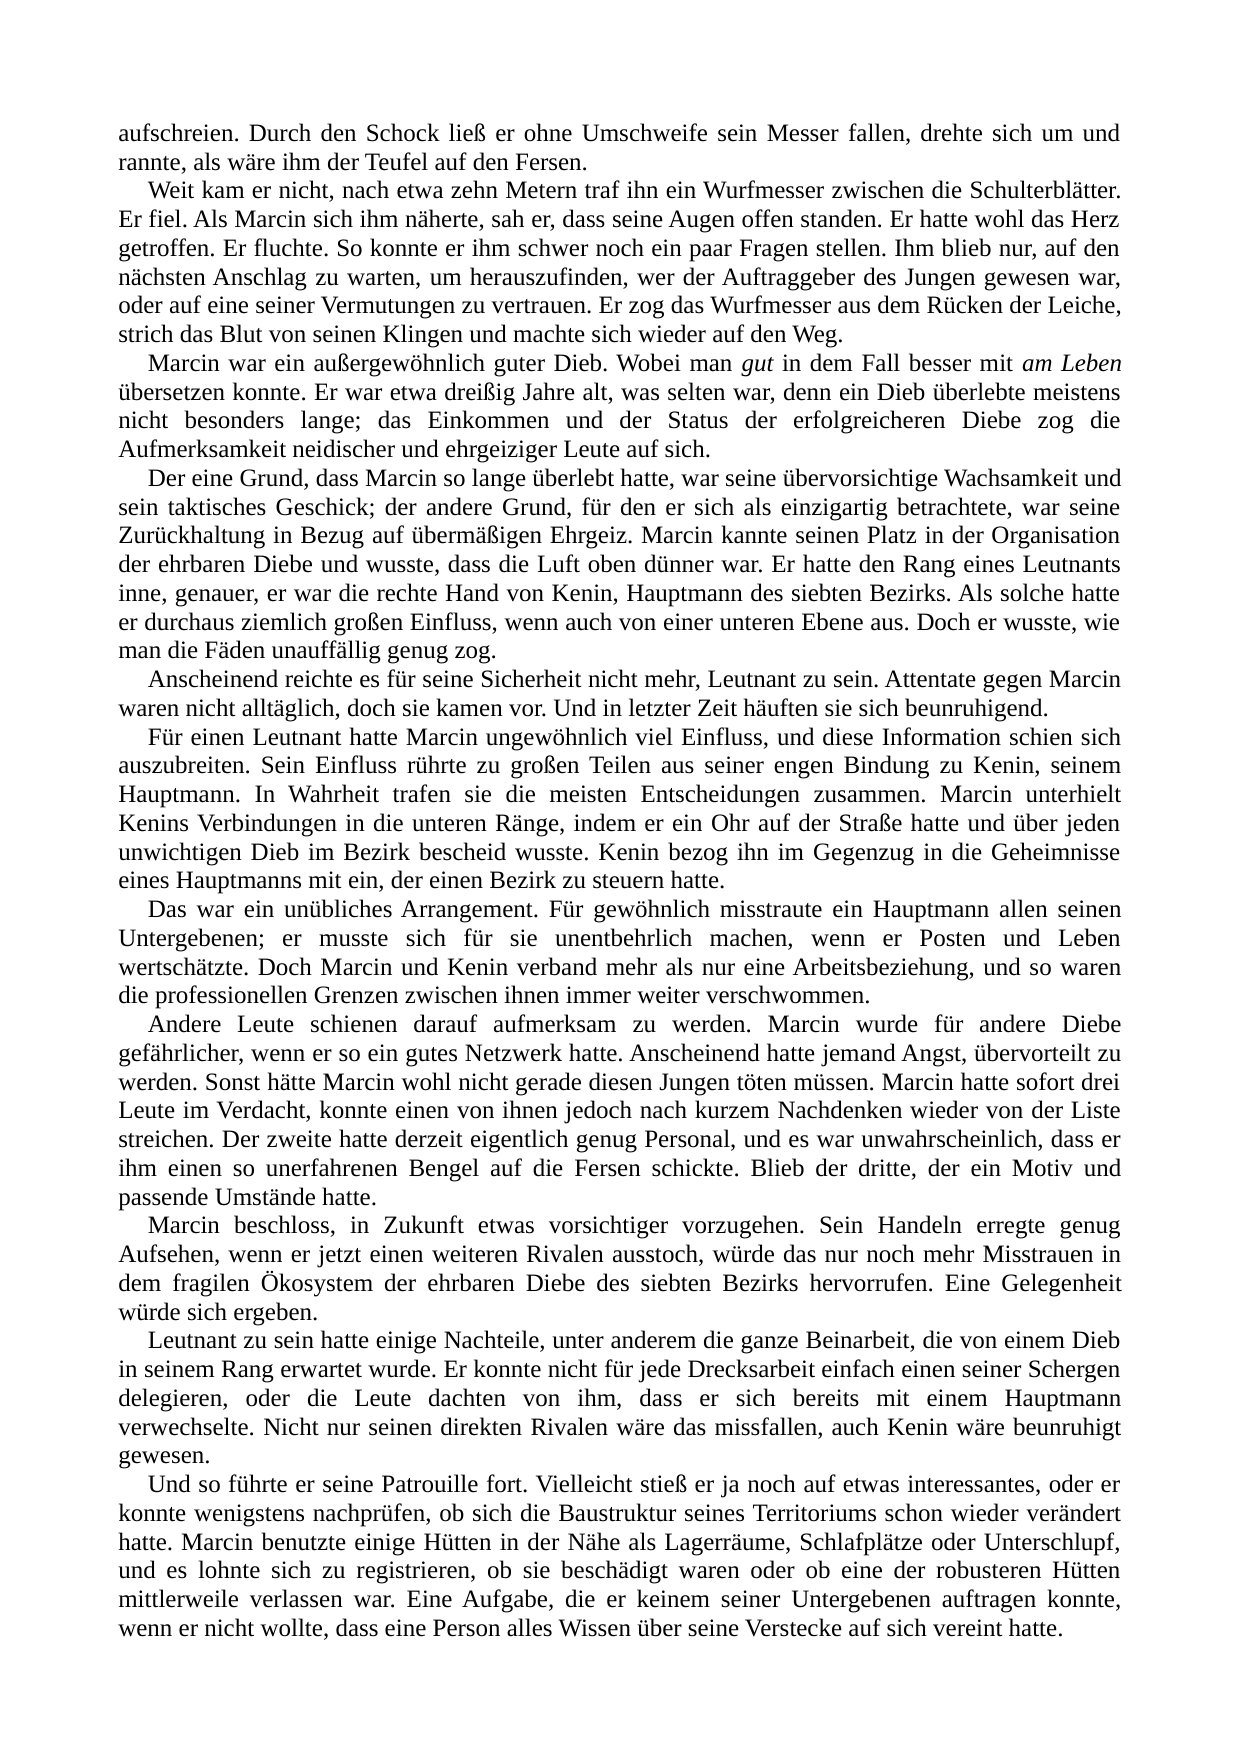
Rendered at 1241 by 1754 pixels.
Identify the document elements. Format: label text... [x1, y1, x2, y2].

text Der eine Grund, dass Marcin so lange überlebt hatte, war seine übervorsichtige Wachsamkeit und sein taktisches Geschick; der andere Grund, für den er sich als einzigartig betrachtete, war seine Zurückhaltung in Bezug auf übermäßigen Ehrgeiz. Marcin kannte seinen Platz in der Organisation der ehrbaren Diebe und wusste, dass die Luft oben dünner war. Er hatte den Rang eines Leutnants inne, genauer, er war die rechte Hand von Kenin, Hauptmann des siebten Bezirks. Als solche hatte er durchaus ziemlich großen Einfluss, wenn auch von einer unteren Ebene aus. Doch er wusste, wie man die Fäden unauffällig genug zog. [118, 463, 1122, 664]
text Marcin beschloss, in Zukunft etwas vorsichtiger vorzugehen. Sein Handeln erregte genug Aufsehen, wenn er jetzt einen weiteren Rivalen ausstoch, würde das nur noch mehr Misstrauen in dem fragilen Ökosystem der ehrbaren Diebe des siebten Bezirks hervorrufen. Eine Gelegenheit würde sich ergeben. [118, 1211, 1122, 1326]
text Anscheinend reichte es für seine Sicherheit nicht mehr, Leutnant zu sein. Attentate gegen Marcin waren nicht alltäglich, doch sie kamen vor. Und in letzter Zeit häuften sie sich beunruhigend. [118, 664, 1122, 722]
text aufschreien. Durch den Schock ließ er ohne Umschweife sein Messer fallen, drehte sich um und rannte, als wäre ihm der Teufel auf den Fersen. [118, 118, 1122, 176]
text Andere Leute schienen darauf aufmerksam zu werden. Marcin wurde für andere Diebe gefährlicher, wenn er so ein gutes Netzwerk hatte. Anscheinend hatte jemand Angst, übervorteilt zu werden. Sonst hätte Marcin wohl nicht gerade diesen Jungen töten müssen. Marcin hatte sofort drei Leute im Verdacht, konnte einen von ihnen jedoch nach kurzem Nachdenken wieder von der Liste streichen. Der zweite hatte derzeit eigentlich genug Personal, und es war unwahrscheinlich, dass er ihm einen so unerfahrenen Bengel auf die Fersen schickte. Blieb der dritte, der ein Motiv und passende Umstände hatte. [118, 1009, 1122, 1211]
text Das war ein unübliches Arrangement. Für gewöhnlich misstraute ein Hauptmann allen seinen Untergebenen; er musste sich für sie unentbehrlich machen, wenn er Posten und Leben wertschätzte. Doch Marcin und Kenin verband mehr als nur eine Arbeitsbeziehung, und so waren die professionellen Grenzen zwischen ihnen immer weiter verschwommen. [118, 894, 1122, 1009]
text Und so führte er seine Patrouille fort. Vielleicht stieß er ja noch auf etwas interessantes, oder er konnte wenigstens nachprüfen, ob sich die Baustruktur seines Territoriums schon wieder verändert hatte. Marcin benutzte einige Hütten in der Nähe als Lagerräume, Schlafplätze oder Unterschlupf, und es lohnte sich zu registrieren, ob sie beschädigt waren oder ob eine der robusteren Hütten mittlerweile verlassen war. Eine Aufgabe, die er keinem seiner Untergebenen auftragen konnte, wenn er nicht wollte, dass eine Person alles Wissen über seine Verstecke auf sich vereint hatte. [118, 1469, 1122, 1642]
text Für einen Leutnant hatte Marcin ungewöhnlich viel Einfluss, und diese Information schien sich auszubreiten. Sein Einfluss rührte zu großen Teilen aus seiner engen Bindung zu Kenin, seinem Hauptmann. In Wahrheit trafen sie die meisten Entscheidungen zusammen. Marcin unterhielt Kenins Verbindungen in die unteren Ränge, indem er ein Ohr auf der Straße hatte und über jeden unwichtigen Dieb im Bezirk bescheid wusste. Kenin bezog ihn im Gegenzug in die Geheimnisse eines Hauptmanns mit ein, der einen Bezirk zu steuern hatte. [118, 722, 1122, 894]
text Marcin war ein außergewöhnlich guter Dieb. Wobei man gut in dem Fall besser mit am Leben übersetzen konnte. Er war etwa dreißig Jahre alt, was selten war, denn ein Dieb überlebte meistens nicht besonders lange; das Einkommen und der Status der erfolgreicheren Diebe zog die Aufmerksamkeit neidischer und ehrgeiziger Leute auf sich. [118, 348, 1122, 463]
text Weit kam er nicht, nach etwa zehn Metern traf ihn ein Wurfmesser zwischen die Schulterblätter. Er fiel. Als Marcin sich ihm näherte, sah er, dass seine Augen offen standen. Er hatte wohl das Herz getroffen. Er fluchte. So konnte er ihm schwer noch ein paar Fragen stellen. Ihm blieb nur, auf den nächsten Anschlag zu warten, um herauszufinden, wer der Auftraggeber des Jungen gewesen war, oder auf eine seiner Vermutungen zu vertrauen. Er zog das Wurfmesser aus dem Rücken der Leiche, strich das Blut von seinen Klingen und machte sich wieder auf den Weg. [118, 176, 1122, 348]
text Leutnant zu sein hatte einige Nachteile, unter anderem die ganze Beinarbeit, die von einem Dieb in seinem Rang erwartet wurde. Er konnte nicht für jede Drecksarbeit einfach einen seiner Schergen delegieren, oder die Leute dachten von ihm, dass er sich bereits mit einem Hauptmann verwechselte. Nicht nur seinen direkten Rivalen wäre das missfallen, auch Kenin wäre beunruhigt gewesen. [118, 1326, 1122, 1469]
